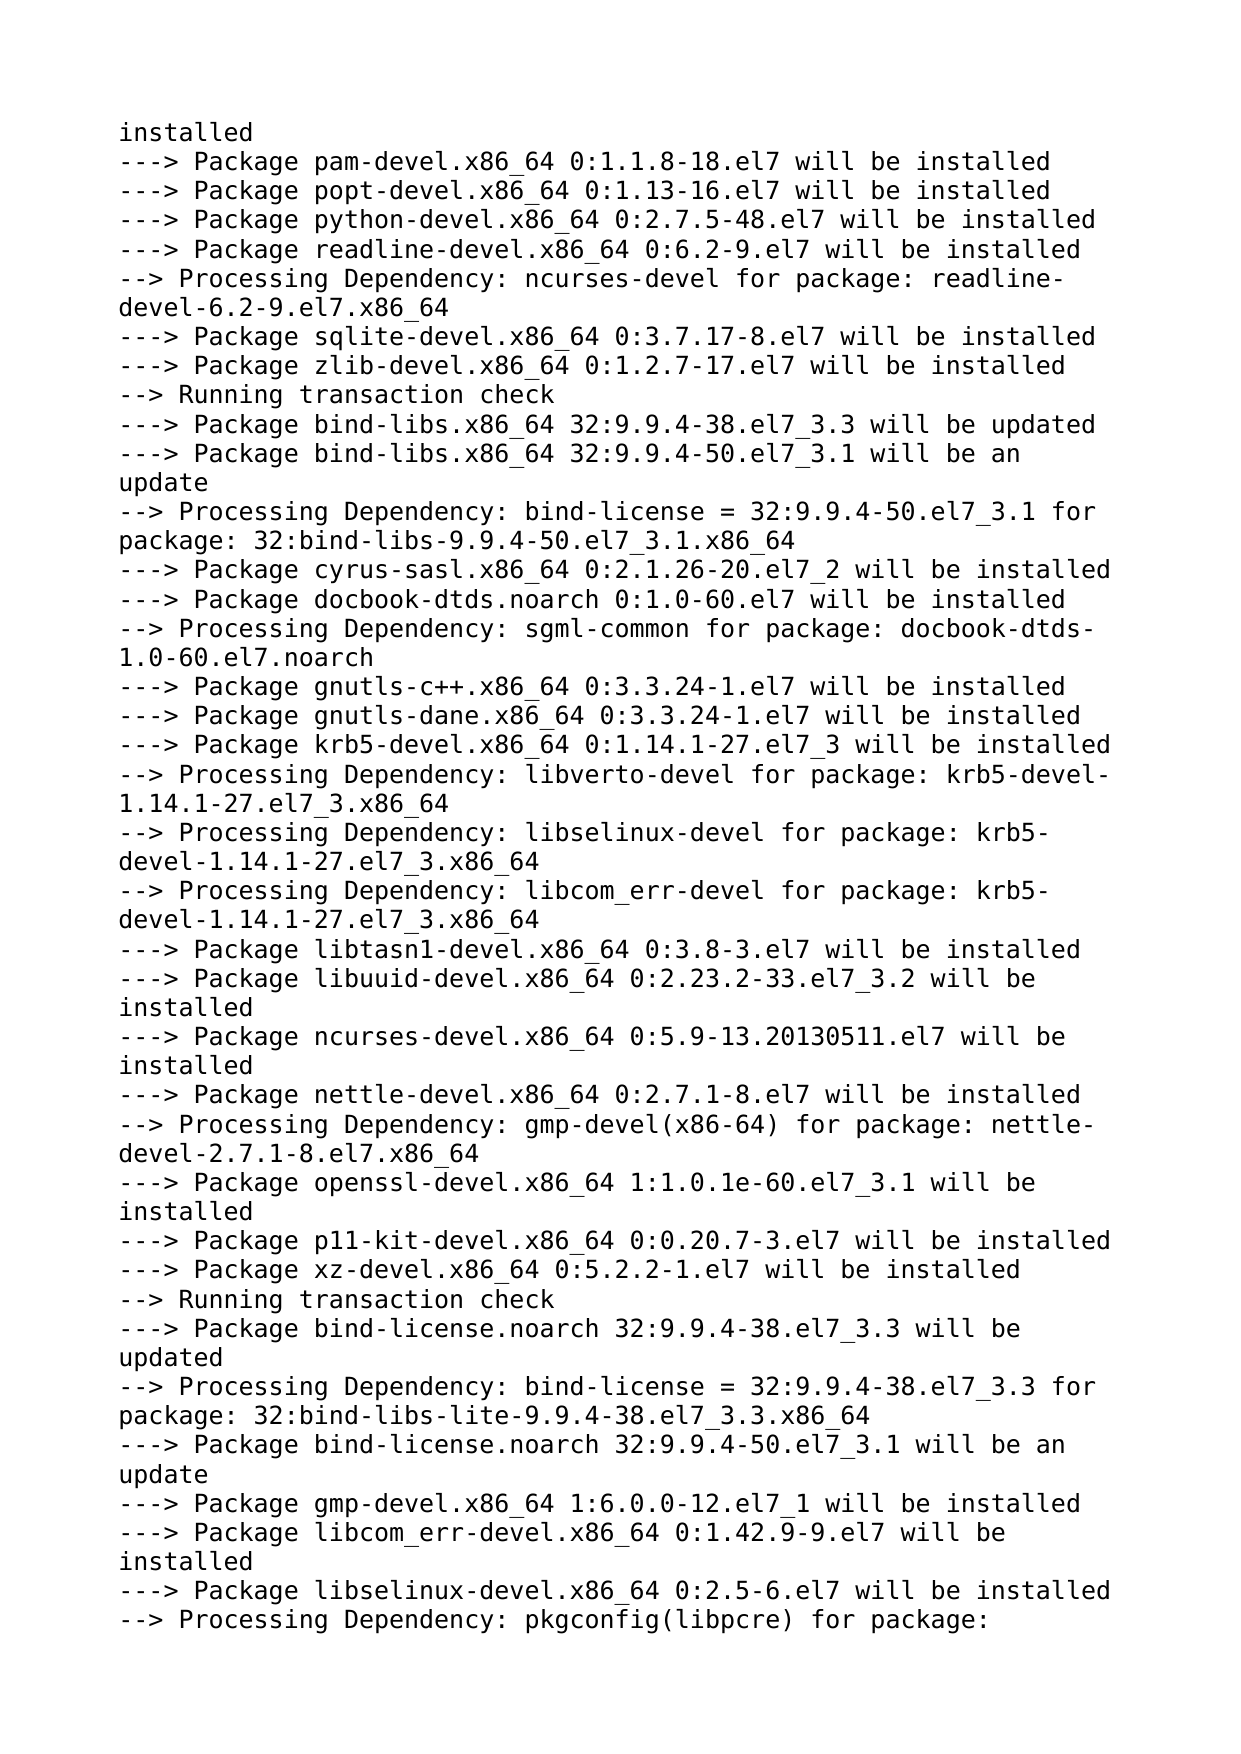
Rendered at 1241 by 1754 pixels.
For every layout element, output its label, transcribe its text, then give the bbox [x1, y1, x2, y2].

text installed ---> Package pam-devel.x86_64 0:1.1.8-18.el7 will be installed ---> Package popt-devel.x86_64 0:1.13-16.el7 will be installed ---> Package python-devel.x86_64 0:2.7.5-48.el7 will be installed ---> Package readline-devel.x86_64 0:6.2-9.el7 will be installed --> Processing Dependency: ncurses-devel for package: readline-devel-6.2-9.el7.x86_64 ---> Package sqlite-devel.x86_64 0:3.7.17-8.el7 will be installed ---> Package zlib-devel.x86_64 0:1.2.7-17.el7 will be installed --> Running transaction check ---> Package bind-libs.x86_64 32:9.9.4-38.el7_3.3 will be updated ---> Package bind-libs.x86_64 32:9.9.4-50.el7_3.1 will be an update --> Processing Dependency: bind-license = 32:9.9.4-50.el7_3.1 for package: 32:bind-libs-9.9.4-50.el7_3.1.x86_64 ---> Package cyrus-sasl.x86_64 0:2.1.26-20.el7_2 will be installed ---> Package docbook-dtds.noarch 0:1.0-60.el7 will be installed --> Processing Dependency: sgml-common for package: docbook-dtds-1.0-60.el7.noarch ---> Package gnutls-c++.x86_64 0:3.3.24-1.el7 will be installed ---> Package gnutls-dane.x86_64 0:3.3.24-1.el7 will be installed ---> Package krb5-devel.x86_64 0:1.14.1-27.el7_3 will be installed --> Processing Dependency: libverto-devel for package: krb5-devel-1.14.1-27.el7_3.x86_64 --> Processing Dependency: libselinux-devel for package: krb5-devel-1.14.1-27.el7_3.x86_64 --> Processing Dependency: libcom_err-devel for package: krb5-devel-1.14.1-27.el7_3.x86_64 ---> Package libtasn1-devel.x86_64 0:3.8-3.el7 will be installed ---> Package libuuid-devel.x86_64 0:2.23.2-33.el7_3.2 will be installed ---> Package ncurses-devel.x86_64 0:5.9-13.20130511.el7 will be installed ---> Package nettle-devel.x86_64 0:2.7.1-8.el7 will be installed --> Processing Dependency: gmp-devel(x86-64) for package: nettle-devel-2.7.1-8.el7.x86_64 ---> Package openssl-devel.x86_64 1:1.0.1e-60.el7_3.1 will be installed ---> Package p11-kit-devel.x86_64 0:0.20.7-3.el7 will be installed ---> Package xz-devel.x86_64 0:5.2.2-1.el7 will be installed --> Running transaction check ---> Package bind-license.noarch 32:9.9.4-38.el7_3.3 will be updated --> Processing Dependency: bind-license = 32:9.9.4-38.el7_3.3 for package: 32:bind-libs-lite-9.9.4-38.el7_3.3.x86_64 ---> Package bind-license.noarch 32:9.9.4-50.el7_3.1 will be an update ---> Package gmp-devel.x86_64 1:6.0.0-12.el7_1 will be installed ---> Package libcom_err-devel.x86_64 0:1.42.9-9.el7 will be installed ---> Package libselinux-devel.x86_64 0:2.5-6.el7 will be installed --> Processing Dependency: pkgconfig(libpcre) for package: [118, 118, 1122, 1635]
